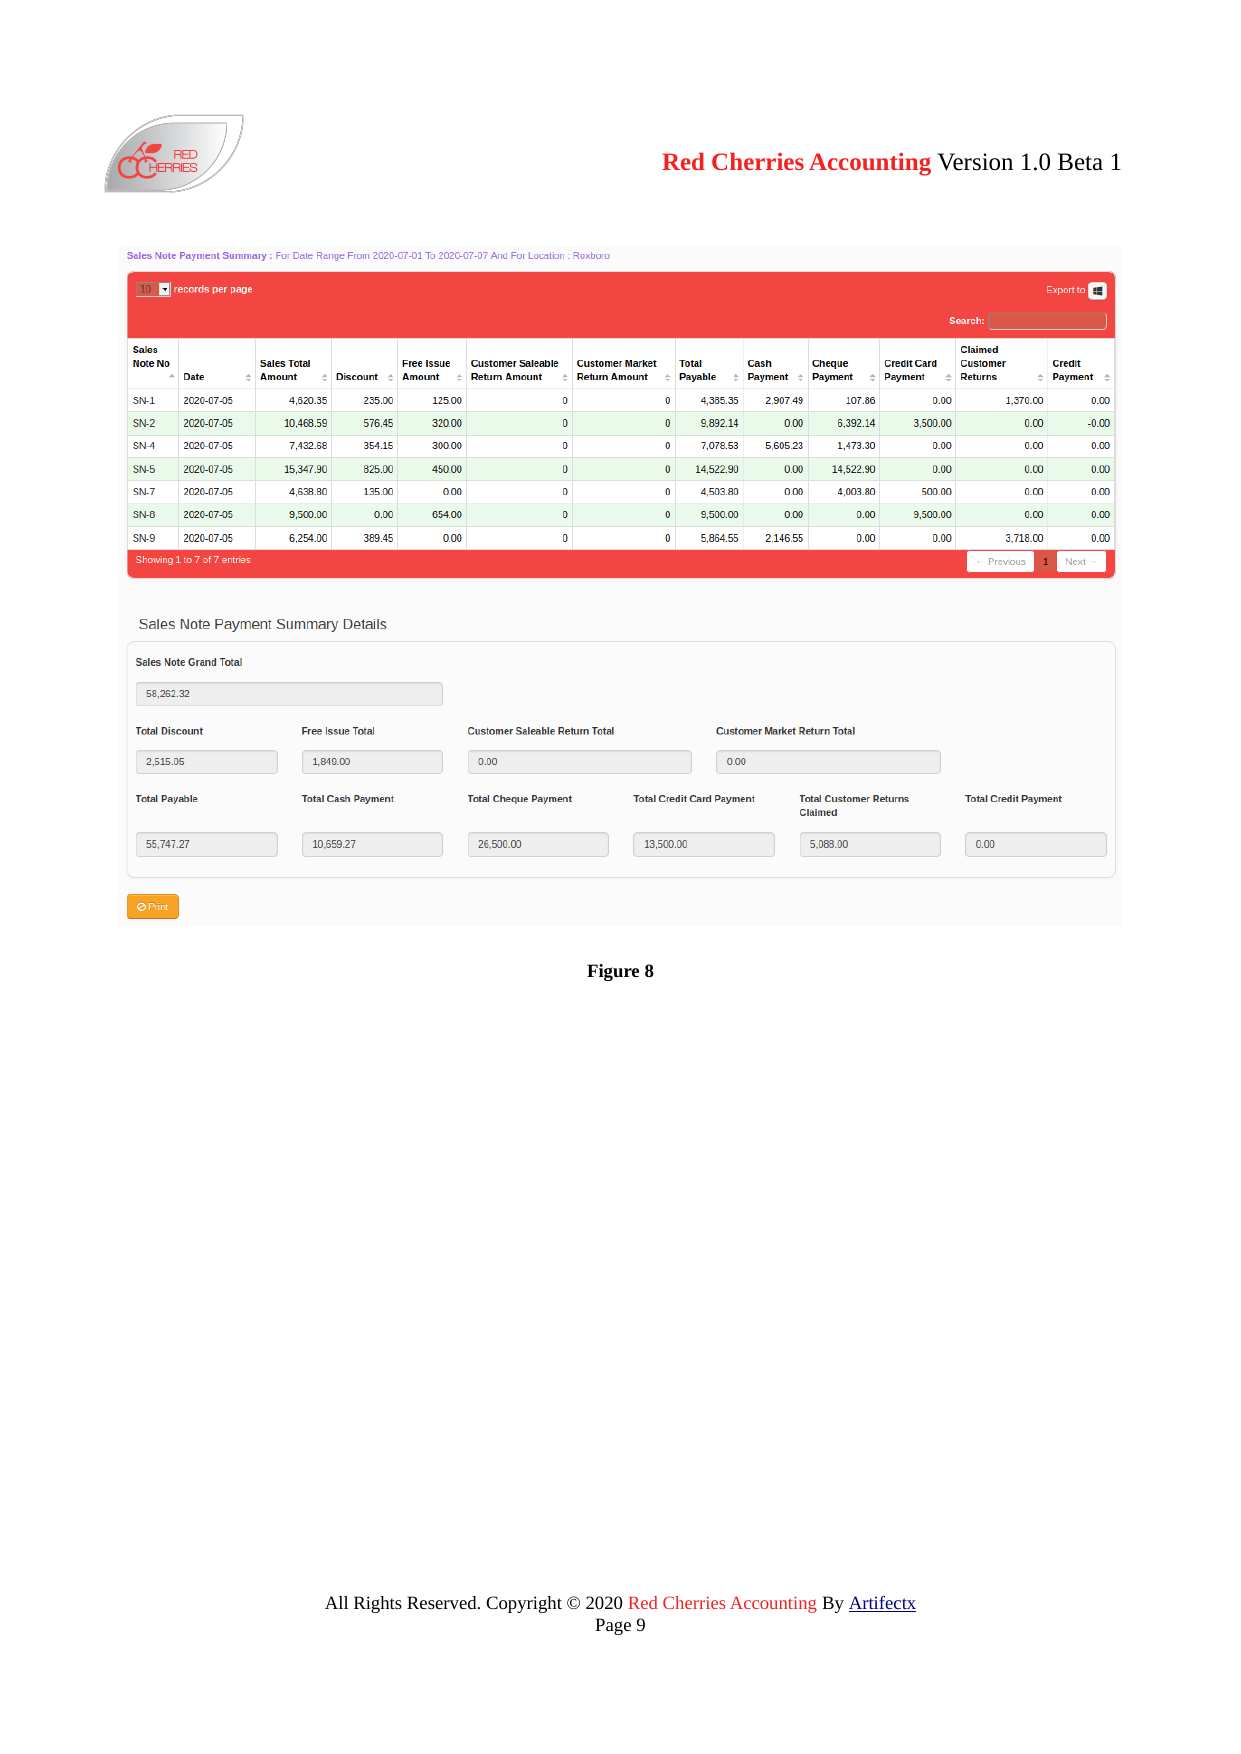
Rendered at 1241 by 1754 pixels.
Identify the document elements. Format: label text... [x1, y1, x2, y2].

picture [118, 246, 1123, 926]
text Figure 8 [118, 960, 1122, 982]
picture [103, 113, 245, 194]
